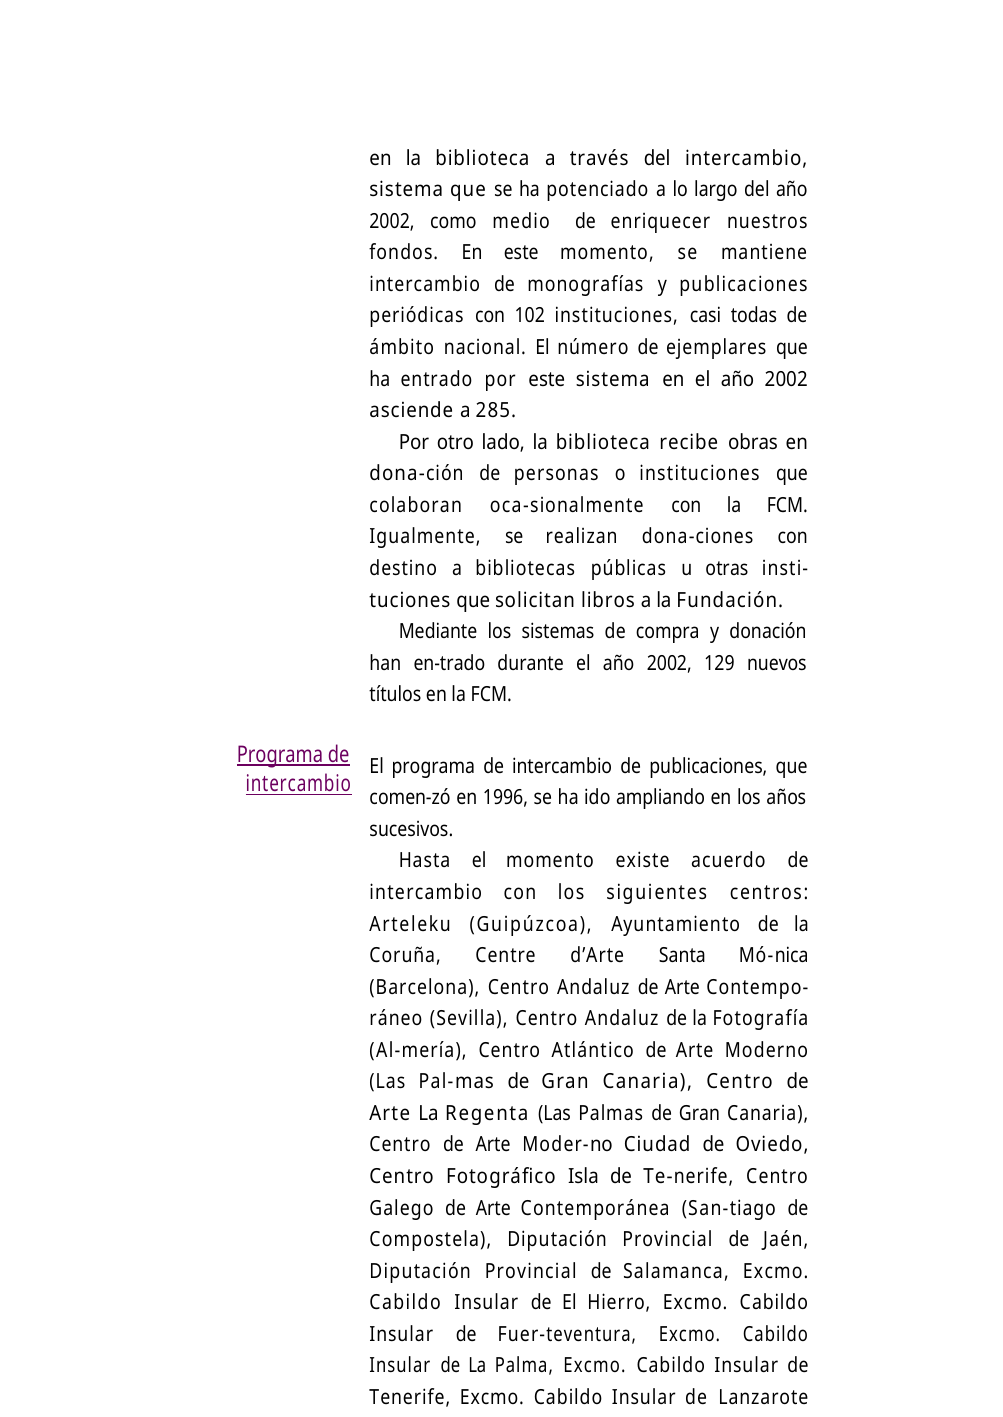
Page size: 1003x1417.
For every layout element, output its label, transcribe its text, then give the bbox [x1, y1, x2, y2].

text Programa de intercambio [237, 738, 356, 798]
text El programa de intercambio de publicaciones, que comen-zó en 1996, se ha ido ampliando en los años sucesivos. [369, 751, 807, 842]
text Hasta el momento existe acuerdo de intercambio con los siguientes centros: Arteleku (Guipúzcoa), Ayuntamiento de la Coruña, Centre d’Arte Santa Mó-nica (Barcelona), Centro Andaluz de Arte Contempo-ráneo (Sevilla), Centro Andaluz de la Fotografía (Al-mería), Centro Atlántico de Arte Moderno (Las Pal-mas de Gran Canaria), Centro de Arte La Regenta (Las Palmas de Gran Canaria), Centro de Arte Moder-no Ciudad de Oviedo, Centro Fotográfico Isla de Te-nerife, Centro Galego de Arte Contemporánea (San-tiago de Compostela), Diputación Provincial de Jaén, Diputación Provincial de Salamanca, Excmo. Cabildo Insular de El Hierro, Excmo. Cabildo Insular de Fuer-teventura, Excmo. Cabildo Insular de La Palma, Excmo. Cabildo Insular de Tenerife, Excmo. Cabildo Insular de Lanzarote [369, 846, 808, 1411]
text Por otro lado, la biblioteca recibe obras en dona-ción de personas o instituciones que colaboran oca-sionalmente con la FCM. Igualmente, se realizan dona-ciones con destino a bibliotecas públicas u otras insti-tuciones que solicitan libros a la Fundación. [369, 427, 808, 613]
text Mediante los sistemas de compra y donación han en-trado durante el año 2002, 129 nuevos títulos en la FCM. [369, 616, 807, 708]
text en la biblioteca a través del intercambio, sistema que se ha potenciado a lo largo del año 2002, como medio de enriquecer nuestros fondos. En este momento, se mantiene intercambio de monografías y publicaciones periódicas con 102 instituciones, casi todas de ámbito nacional. El número de ejemplares que ha entrado por este sistema en el año 2002 asciende a 285. [369, 143, 808, 424]
